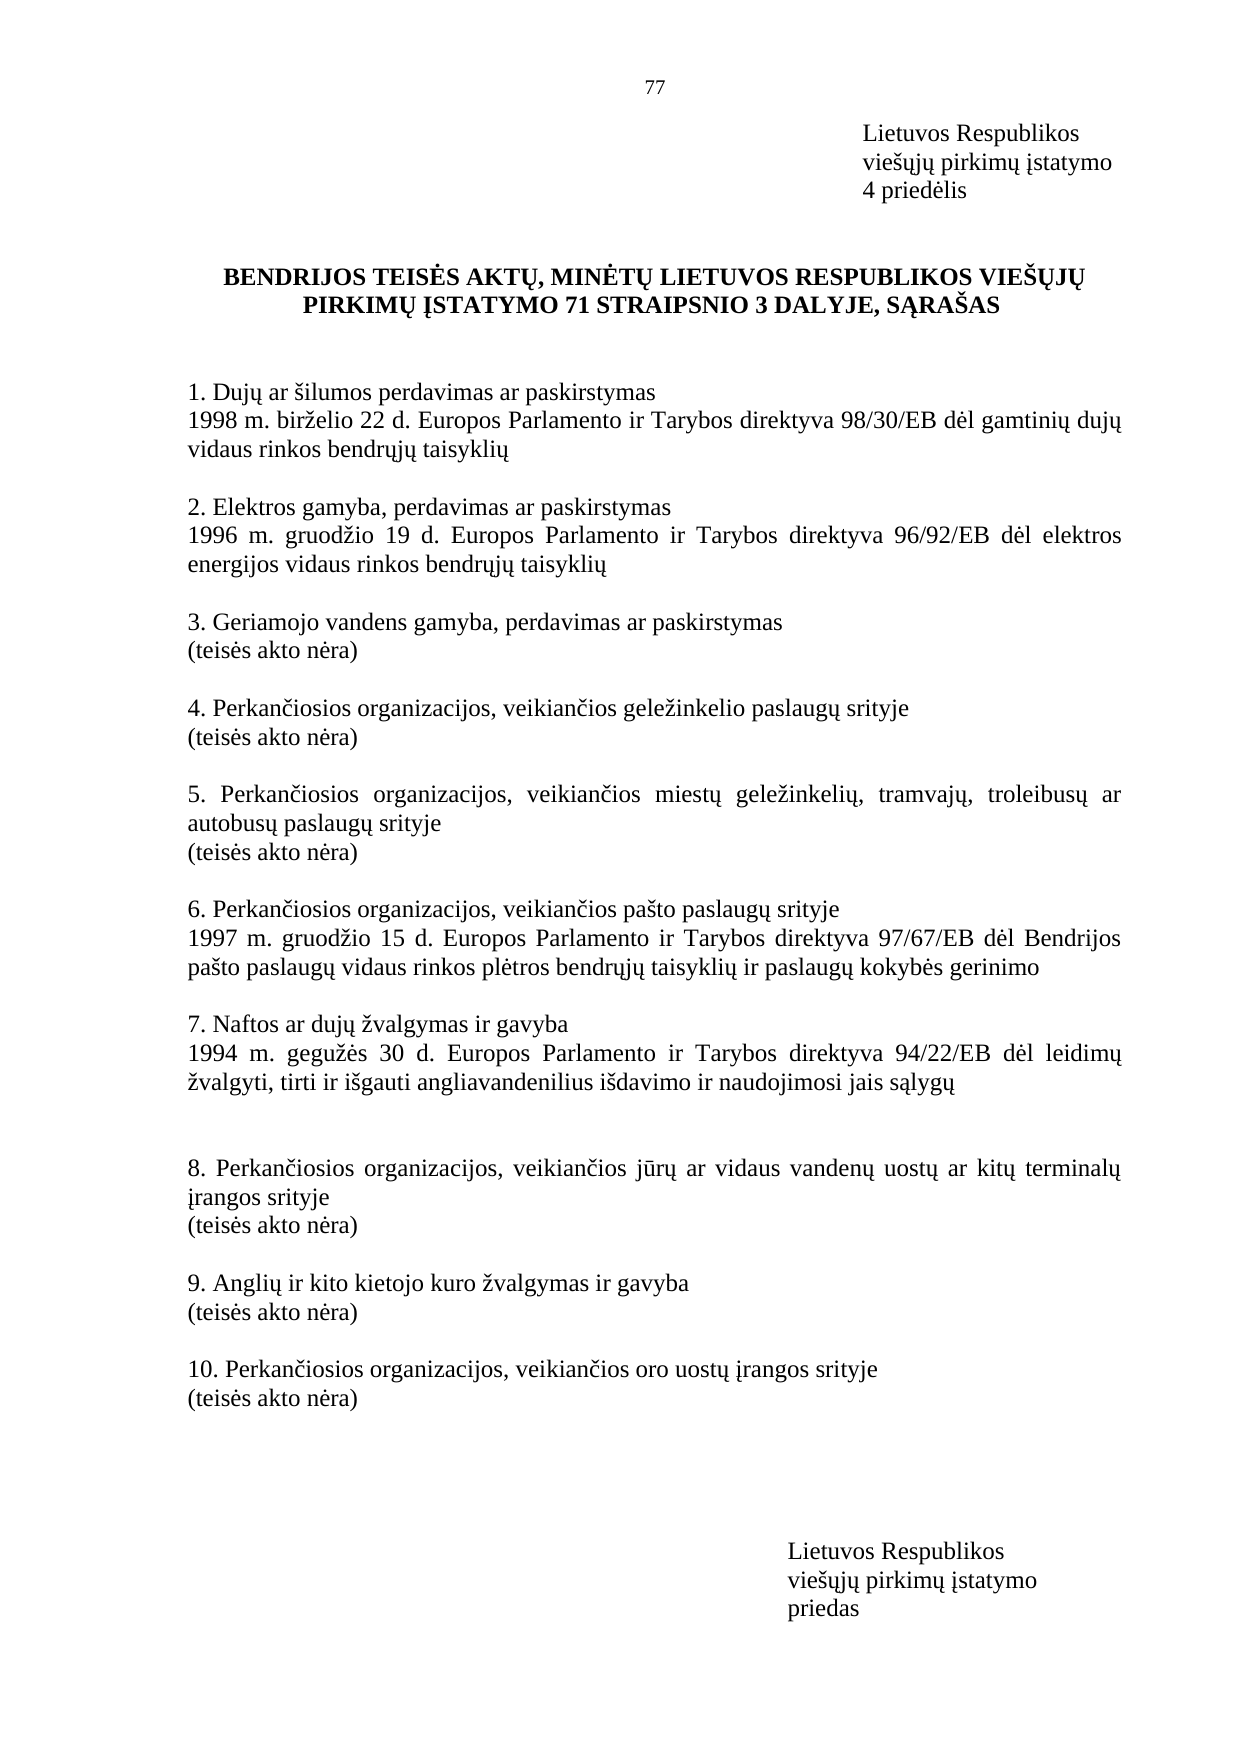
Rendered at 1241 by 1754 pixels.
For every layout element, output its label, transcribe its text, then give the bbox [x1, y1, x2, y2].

text 1996 m. gruodžio 19 d. Europos Parlamento ir Tarybos direktyva 96/92/EB dėl elektros energijos vidaus rinkos bendrųjų taisyklių [187, 521, 1122, 578]
text (teisės akto nėra) [187, 1297, 1122, 1326]
text Lietuvos Respublikos [712, 1536, 1122, 1565]
text (teisės akto nėra) [187, 722, 1122, 751]
text 2. Elektros gamyba, perdavimas ar paskirstymas [187, 492, 1122, 521]
text 1994 m. gegužės 30 d. Europos Parlamento ir Tarybos direktyva 94/22/EB dėl leidimų žvalgyti, tirti ir išgauti angliavandenilius išdavimo ir naudojimosi jais sąlygų [187, 1038, 1122, 1096]
text priedas [187, 1593, 1122, 1622]
text (teisės akto nėra) [187, 636, 1122, 664]
text (teisės akto nėra) [187, 1383, 1122, 1412]
text viešųjų pirkimų įstatymo [187, 1565, 1122, 1593]
text viešųjų pirkimų įstatymo [187, 147, 1122, 176]
text 6. Perkančiosios organizacijos, veikiančios pašto paslaugų srityje [187, 894, 1122, 923]
text 10. Perkančiosios organizacijos, veikiančios oro uostų įrangos srityje [187, 1354, 1122, 1383]
text 8. Perkančiosios organizacijos, veikiančios jūrų ar vidaus vandenų uostų ar kitų terminalų įrangos srityje [187, 1153, 1122, 1211]
text 5. Perkančiosios organizacijos, veikiančios miestų geležinkelių, tramvajų, troleibusų ar autobusų paslaugų srityje [187, 779, 1122, 837]
text 1997 m. gruodžio 15 d. Europos Parlamento ir Tarybos direktyva 97/67/EB dėl Bendrijos pašto paslaugų vidaus rinkos plėtros bendrųjų taisyklių ir paslaugų kokybės gerinimo [187, 923, 1122, 981]
text 4. Perkančiosios organizacijos, veikiančios geležinkelio paslaugų srityje [187, 693, 1122, 722]
text 4 priedėlis [187, 176, 1122, 204]
text 9. Anglių ir kito kietojo kuro žvalgymas ir gavyba [187, 1268, 1122, 1297]
text 1998 m. birželio 22 d. Europos Parlamento ir Tarybos direktyva 98/30/EB dėl gamtinių dujų vidaus rinkos bendrųjų taisyklių [187, 406, 1122, 463]
text BENDRIJOS TEISĖS AKTŲ, MINĖTŲ LIETUVOS RESPUBLIKOS VIEŠŲJŲ PIRKIMŲ ĮSTATYMO 71 STRAIPSNIO 3 DALYJE, SĄRAŠAS [187, 262, 1122, 319]
text (teisės akto nėra) [187, 837, 1122, 866]
text 1. Dujų ar šilumos perdavimas ar paskirstymas [187, 377, 1122, 406]
text 3. Geriamojo vandens gamyba, perdavimas ar paskirstymas [187, 607, 1122, 636]
text (teisės akto nėra) [187, 1211, 1122, 1239]
text Lietuvos Respublikos [187, 118, 1122, 147]
text 7. Naftos ar dujų žvalgymas ir gavyba [187, 1009, 1122, 1038]
